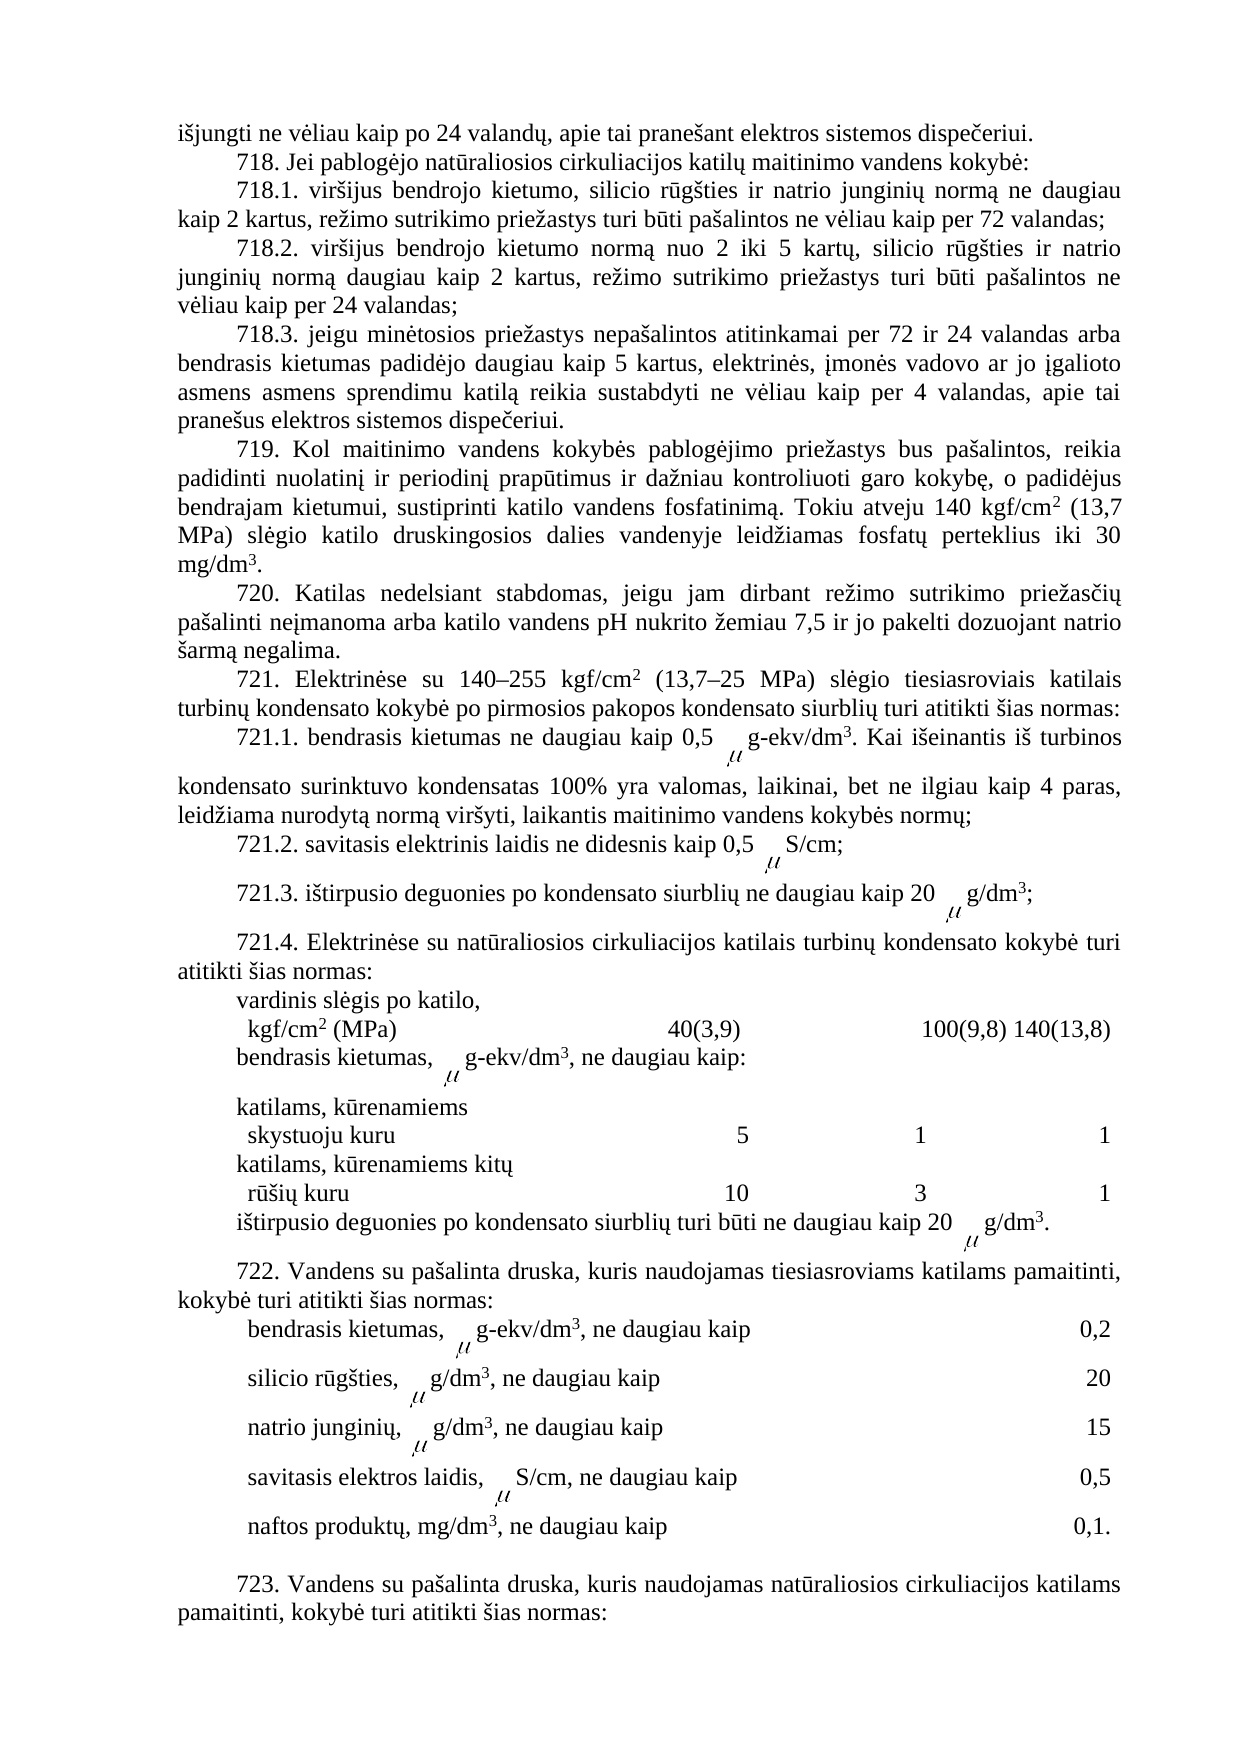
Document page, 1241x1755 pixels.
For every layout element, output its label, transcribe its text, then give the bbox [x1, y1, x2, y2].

table_header 0,2 [1014, 1314, 1122, 1363]
table_cell naftos produktų, mg/dm3, ne daugiau kaip [177, 1511, 1013, 1540]
text ištirpusio deguonies po kondensato siurblių turi būti ne daugiau kaip 20 miug/dm3. [177, 1207, 1122, 1256]
table_header 1 [944, 1121, 1122, 1149]
table_header 100(9,8) 140(13,8) [807, 1014, 1122, 1042]
table_header 5 [589, 1121, 766, 1149]
table_header rūšių kuru [177, 1178, 588, 1207]
text 721. Elektrinėse su 140–255 kgf/cm2 (13,7–25 MPa) slėgio tiesiasroviais katilais turbinų kondensato kokybė po pirmosios pakopos kondensato siurblių turi atitikti šias normas: [177, 664, 1122, 722]
text 721.4. Elektrinėse su natūraliosios cirkuliacijos katilais turbinų kondensato kokybė turi atitikti šias normas: [177, 927, 1122, 985]
text bendrasis kietumas, miug-ekv/dm3, ne daugiau kaip: [177, 1042, 1122, 1092]
table_cell 15 [1014, 1413, 1122, 1462]
table_header bendrasis kietumas, miug-ekv/dm3, ne daugiau kaip [177, 1314, 1013, 1363]
table_cell 0,5 [1014, 1462, 1122, 1511]
text 718.1. viršijus bendrojo kietumo, silicio rūgšties ir natrio junginių normą ne daugiau kaip 2 kartus, režimo sutrikimo priežastys turi būti pašalintos ne vėliau kaip per 72 valandas; [177, 176, 1122, 233]
text 721.1. bendrasis kietumas ne daugiau kaip 0,5 miug-ekv/dm3. Kai išeinantis iš turbinos kondensato surinktuvo kondensatas 100% yra valomas, laikinai, bet ne ilgiau kaip 4 paras, leidžiama nurodytą normą viršyti, laikantis maitinimo vandens kokybės normų; [177, 722, 1122, 829]
table_header 40(3,9) [601, 1014, 807, 1042]
text vardinis slėgis po katilo, [177, 985, 1122, 1014]
text 718.3. jeigu minėtosios priežastys nepašalintos atitinkamai per 72 ir 24 valandas arba bendrasis kietumas padidėjo daugiau kaip 5 kartus, elektrinės, įmonės vadovo ar jo įgalioto asmens asmens sprendimu katilą reikia sustabdyti ne vėliau kaip per 4 valandas, apie tai pranešus elektros sistemos dispečeriui. [177, 319, 1122, 434]
table_cell natrio junginių, miug/dm3, ne daugiau kaip [177, 1413, 1013, 1462]
table_header kgf/cm2 (MPa) [177, 1014, 601, 1042]
text išjungti ne vėliau kaip po 24 valandų, apie tai pranešant elektros sistemos dispečeriui. [177, 118, 1122, 147]
table_cell silicio rūgšties, miug/dm3, ne daugiau kaip [177, 1363, 1013, 1412]
table_header 3 [766, 1178, 944, 1207]
text 719. Kol maitinimo vandens kokybės pablogėjimo priežastys bus pašalintos, reikia padidinti nuolatinį ir periodinį prapūtimus ir dažniau kontroliuoti garo kokybę, o padidėjus bendrajam kietumui, sustiprinti katilo vandens fosfatinimą. Tokiu atveju 140 kgf/cm2 (13,7 MPa) slėgio katilo druskingosios dalies vandenyje leidžiamas fosfatų perteklius iki 30 mg/dm3. [177, 434, 1122, 578]
text katilams, kūrenamiems [177, 1092, 1122, 1121]
table_cell 20 [1014, 1363, 1122, 1412]
text 722. Vandens su pašalinta druska, kuris naudojamas tiesiasroviams katilams pamaitinti, kokybė turi atitikti šias normas: [177, 1256, 1122, 1314]
table_header 1 [944, 1178, 1122, 1207]
text 723. Vandens su pašalinta druska, kuris naudojamas natūraliosios cirkuliacijos katilams pamaitinti, kokybė turi atitikti šias normas: [177, 1569, 1122, 1626]
table_header 1 [766, 1121, 944, 1149]
text 721.2. savitasis elektrinis laidis ne didesnis kaip 0,5 miuS/cm; [177, 829, 1122, 878]
text katilams, kūrenamiems kitų [177, 1149, 1122, 1178]
table_header 10 [589, 1178, 766, 1207]
text 718.2. viršijus bendrojo kietumo normą nuo 2 iki 5 kartų, silicio rūgšties ir natrio junginių normą daugiau kaip 2 kartus, režimo sutrikimo priežastys turi būti pašalintos ne vėliau kaip per 24 valandas; [177, 233, 1122, 319]
text 720. Katilas nedelsiant stabdomas, jeigu jam dirbant režimo sutrikimo priežasčių pašalinti neįmanoma arba katilo vandens pH nukrito žemiau 7,5 ir jo pakelti dozuojant natrio šarmą negalima. [177, 578, 1122, 664]
table_cell savitasis elektros laidis, miuS/cm, ne daugiau kaip [177, 1462, 1013, 1511]
table_cell 0,1. [1014, 1511, 1122, 1540]
text 718. Jei pablogėjo natūraliosios cirkuliacijos katilų maitinimo vandens kokybė: [177, 147, 1122, 176]
table_header skystuoju kuru [177, 1121, 588, 1149]
text 721.3. ištirpusio deguonies po kondensato siurblių ne daugiau kaip 20 miug/dm3; [177, 878, 1122, 927]
